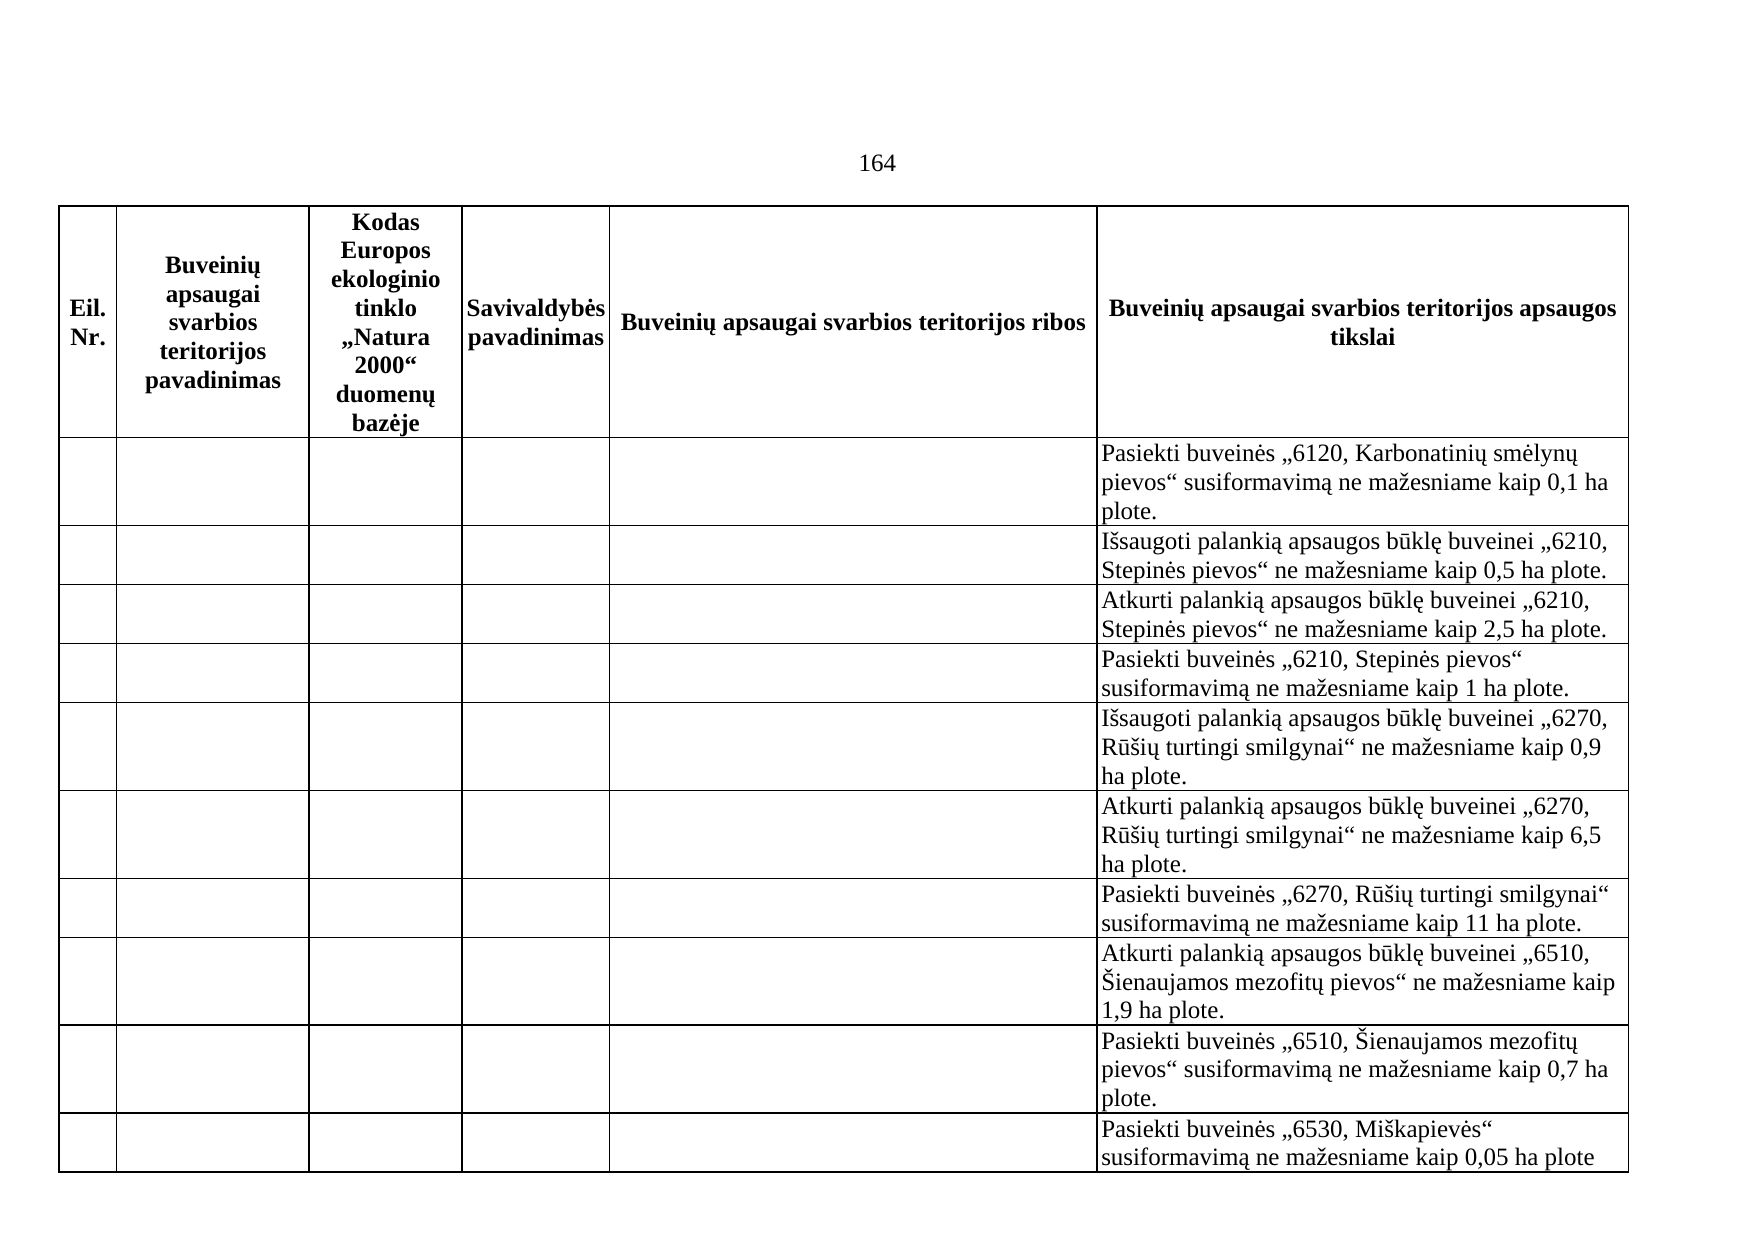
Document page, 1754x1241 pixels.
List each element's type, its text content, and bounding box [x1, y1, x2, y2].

table_cell [310, 879, 461, 936]
table_cell Išsaugoti palankią apsaugos būklę buveinei „6270, Rūšių turtingi smilgynai“ ne mažesniame kaip 0,9 ha plote. [1098, 703, 1628, 789]
table_cell [610, 526, 1096, 584]
table_cell [117, 1026, 308, 1112]
table_header Kodas Europos ekologinio tinklo „Natura 2000“ duomenų bazėje [310, 207, 461, 437]
table_cell [117, 791, 308, 877]
table_cell [463, 438, 609, 524]
table_header Savivaldybės pavadinimas [463, 207, 609, 437]
table_cell [610, 585, 1096, 643]
table_cell [463, 585, 609, 643]
table_cell [610, 938, 1096, 1024]
table_cell [60, 703, 116, 789]
table_header Buveinių apsaugai svarbios teritorijos apsaugos tikslai [1098, 207, 1628, 437]
table_cell [610, 438, 1096, 524]
table_cell [310, 1026, 461, 1112]
table_cell [60, 1114, 116, 1171]
table_cell Pasiekti buveinės „6210, Stepinės pievos“ susiformavimą ne mažesniame kaip 1 ha plote. [1098, 644, 1628, 702]
table_cell [60, 791, 116, 877]
table_cell [117, 585, 308, 643]
table_cell [117, 879, 308, 936]
table_cell [463, 791, 609, 877]
table_cell [610, 1114, 1096, 1171]
table_cell Pasiekti buveinės „6270, Rūšių turtingi smilgynai“ susiformavimą ne mažesniame kaip 11 ha plote. [1098, 879, 1628, 936]
table_cell [610, 791, 1096, 877]
table_cell [117, 526, 308, 584]
table_cell [463, 1114, 609, 1171]
table_cell [310, 1114, 461, 1171]
table_cell [610, 879, 1096, 936]
table_cell [463, 644, 609, 702]
table_cell [463, 938, 609, 1024]
table_cell [60, 644, 116, 702]
table_cell [310, 938, 461, 1024]
table_cell [60, 879, 116, 936]
table_cell [463, 879, 609, 936]
table_cell [60, 585, 116, 643]
table_cell [60, 1026, 116, 1112]
table_cell [117, 438, 308, 524]
table_header Buveinių apsaugai svarbios teritorijos ribos [610, 207, 1096, 437]
table_cell [310, 791, 461, 877]
table_cell Atkurti palankią apsaugos būklę buveinei „6210, Stepinės pievos“ ne mažesniame kaip 2,5 ha plote. [1098, 585, 1628, 643]
table_cell [610, 644, 1096, 702]
table_cell [310, 585, 461, 643]
table_cell [60, 526, 116, 584]
table_cell [310, 703, 461, 789]
table_cell [60, 938, 116, 1024]
table_cell Pasiekti buveinės „6120, Karbonatinių smėlynų pievos“ susiformavimą ne mažesniame kaip 0,1 ha plote. [1098, 438, 1628, 524]
table_cell Išsaugoti palankią apsaugos būklę buveinei „6210, Stepinės pievos“ ne mažesniame kaip 0,5 ha plote. [1098, 526, 1628, 584]
table_cell Pasiekti buveinės „6530, Miškapievės“ susiformavimą ne mažesniame kaip 0,05 ha plote [1098, 1114, 1628, 1171]
table_cell [117, 644, 308, 702]
table_cell Pasiekti buveinės „6510, Šienaujamos mezofitų pievos“ susiformavimą ne mažesniame kaip 0,7 ha plote. [1098, 1026, 1628, 1112]
table_cell Atkurti palankią apsaugos būklę buveinei „6510, Šienaujamos mezofitų pievos“ ne mažesniame kaip 1,9 ha plote. [1098, 938, 1628, 1024]
table_cell [610, 703, 1096, 789]
table_cell [463, 526, 609, 584]
table_cell [310, 438, 461, 524]
table_cell [117, 1114, 308, 1171]
table_cell Atkurti palankią apsaugos būklę buveinei „6270, Rūšių turtingi smilgynai“ ne mažesniame kaip 6,5 ha plote. [1098, 791, 1628, 877]
table_cell [310, 644, 461, 702]
table_header Buveinių apsaugai svarbios teritorijos pavadinimas [117, 207, 308, 437]
table_header Eil. Nr. [60, 207, 116, 437]
table_cell [610, 1026, 1096, 1112]
table_cell [463, 1026, 609, 1112]
table_cell [60, 438, 116, 524]
table_cell [310, 526, 461, 584]
table_cell [117, 703, 308, 789]
table_cell [117, 938, 308, 1024]
table_cell [463, 703, 609, 789]
